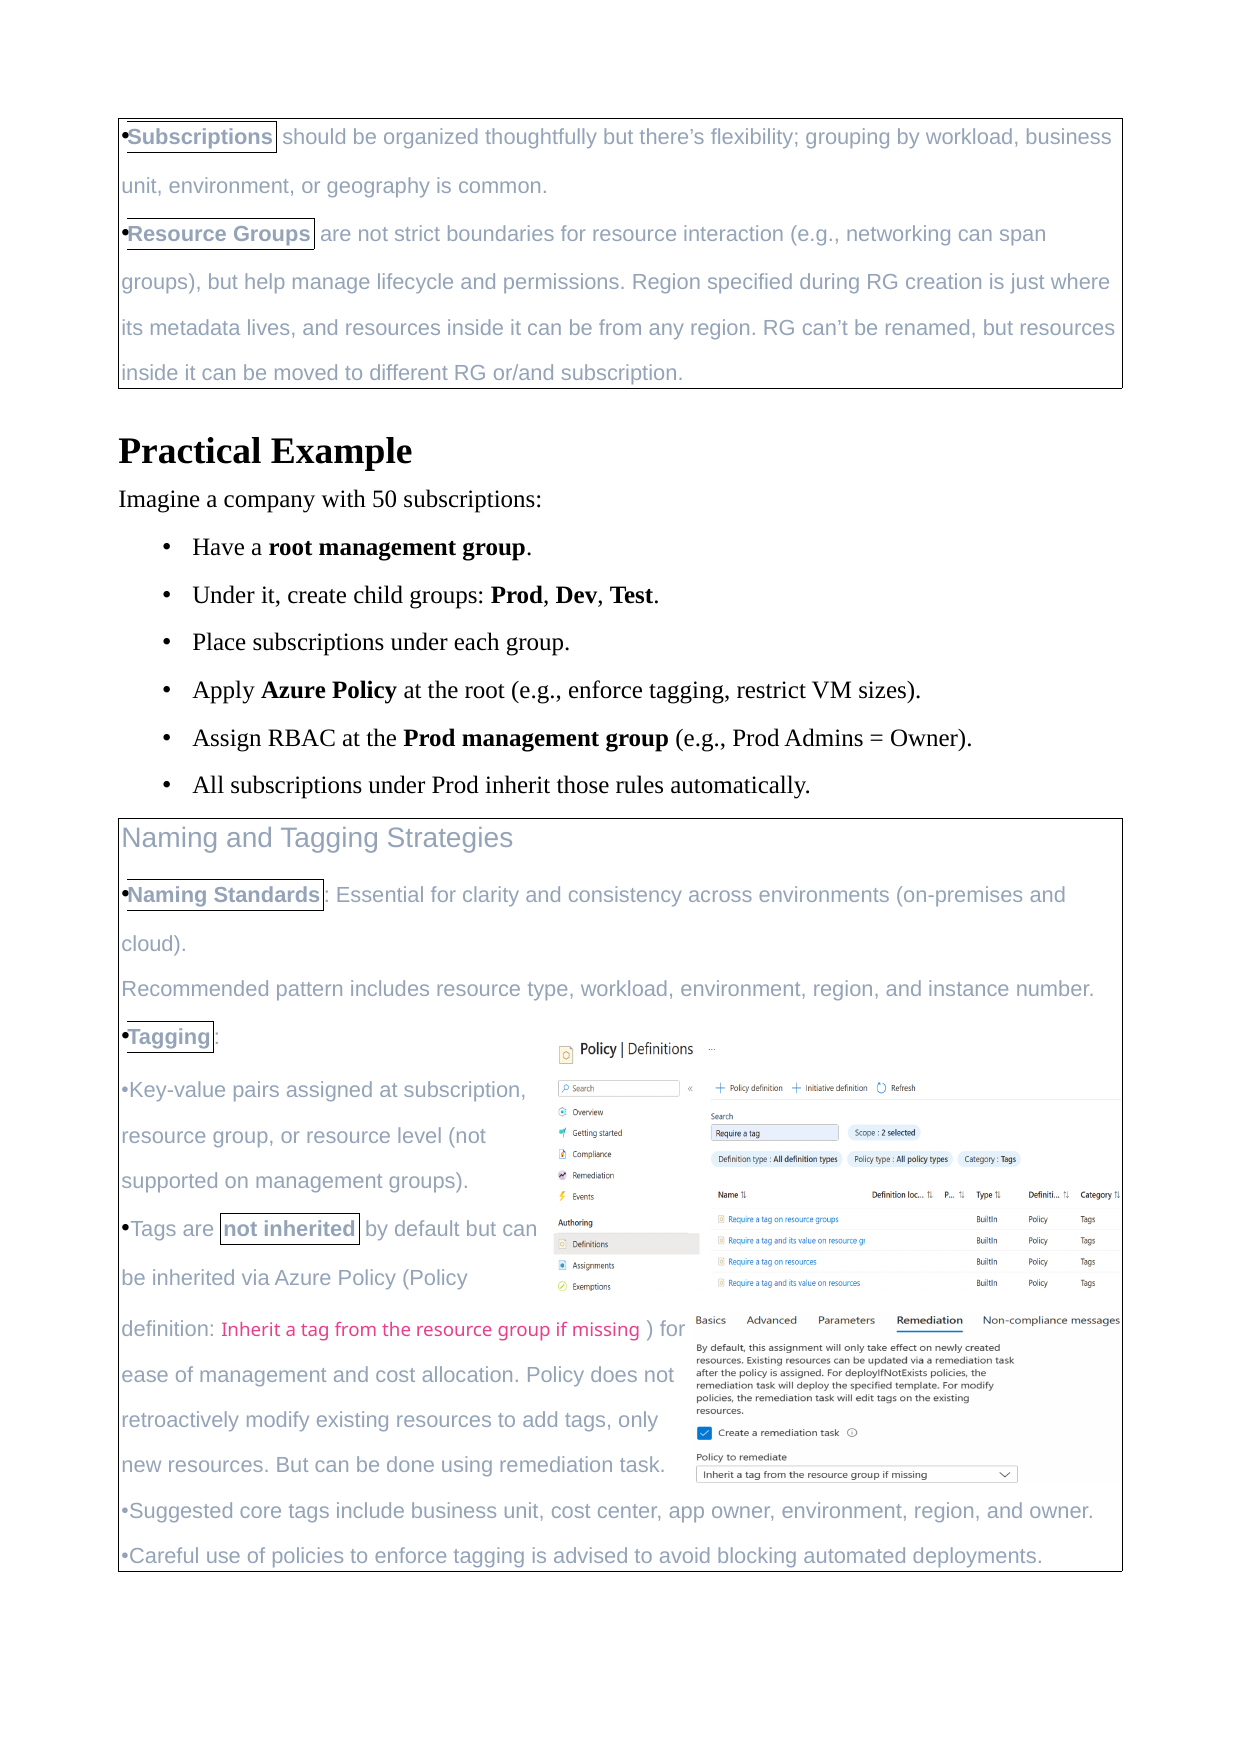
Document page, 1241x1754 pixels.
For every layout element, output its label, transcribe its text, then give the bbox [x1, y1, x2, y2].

list Subscriptions should be organized thoughtfully but there’s flexibility; grouping by workload, business unit, environment, or geography is common. [119, 119, 1122, 198]
list Apply Azure Policy at the root (e.g., enforce tagging, restrict VM sizes). [162, 675, 1122, 704]
list Under it, create child groups: Prod, Dev, Test. [162, 580, 1122, 608]
list Assign RBAC at the Prod management group (e.g., Prod Admins = Owner). [162, 723, 1122, 751]
subtitle Practical Example [118, 429, 1122, 472]
list Careful use of policies to enforce tagging is advised to avoid blocking automated deployments. [119, 1540, 1122, 1571]
list All subscriptions under Prod inherit those rules automatically. [162, 770, 1122, 799]
list Key-value pairs assigned at subscription, resource group, or resource level (not supported on management groups). [119, 1074, 553, 1193]
list Place subscriptions under each group. [162, 627, 1122, 656]
list Tags are not inherited by default but can be inherited via Azure Policy (Policy definition: Inherit a tag from the resource group if missing ) for ease of management and cost allocation. Policy does not retroactively modify existing resources to add tags, only new resources. But can be done using remediation task. [119, 1210, 1122, 1312]
list Resource Groups are not strict boundaries for resource interaction (e.g., networking can span groups), but help manage lifecycle and permissions. Region specified during RG creation is just where its metadata lives, and resources inside it can be from any region. RG can’t be renamed, but resources inside it can be moved to different RG or/and subscription. [119, 215, 1122, 388]
text Imagine a company with 50 subscriptions: [118, 484, 1122, 513]
picture [553, 1034, 1121, 1291]
list Suggested core tags include business unit, cost center, app owner, environment, region, and owner. [119, 1494, 1122, 1523]
list Tagging: [119, 1018, 1122, 1052]
list Have a root management group. [162, 532, 1122, 561]
subtitle Naming and Tagging Strategies [119, 819, 1122, 853]
picture [692, 1312, 1120, 1483]
list Naming Standards: Essential for clarity and consistency across environments (on-premises and cloud). Recommended pattern includes resource type, workload, environment, region, and instance number. [119, 876, 1122, 1001]
